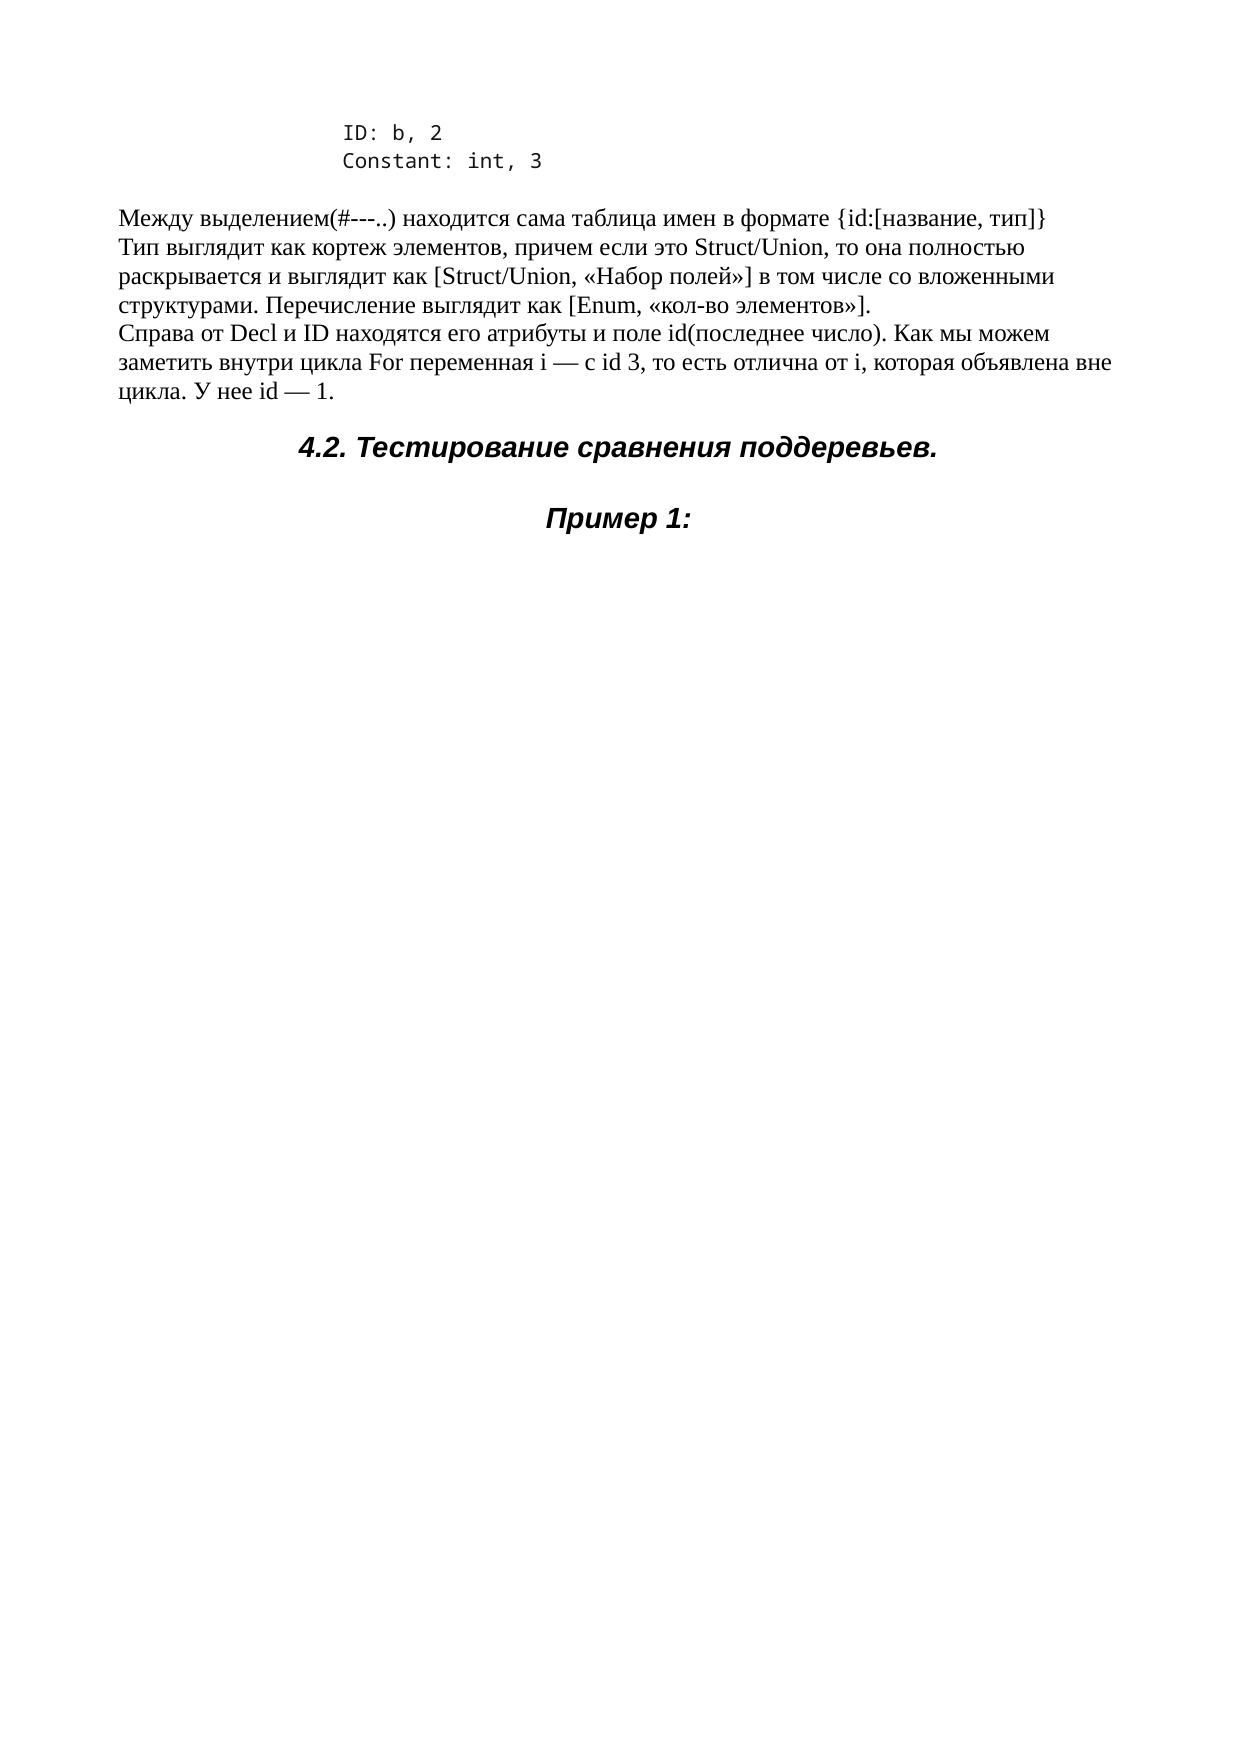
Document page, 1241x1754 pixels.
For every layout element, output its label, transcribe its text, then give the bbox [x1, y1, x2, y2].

text Constant: int, 3 [118, 147, 1122, 175]
text ID: b, 2 [118, 118, 1122, 147]
text Тип выглядит как кортеж элементов, причем если это Struct/Union, то она полностью раскрывается и выглядит как [Struct/Union, «Набор полей»] в том числе со вложенными структурами. Перечисление выглядит как [Enum, «кол-во элементов»]. [118, 232, 1122, 318]
text Между выделением(#---..) находится сама таблица имен в формате {id:[название, тип]} [118, 203, 1122, 232]
subtitle Пример 1: [118, 501, 1122, 534]
text Справа от Decl и ID находятся его атрибуты и поле id(последнее число). Как мы можем заметить внутри цикла For переменная i — с id 3, то есть отлична от i, которая объявлена вне цикла. У нее id — 1. [118, 318, 1122, 405]
subtitle 4.2. Тестирование сравнения поддеревьев. [118, 430, 1122, 463]
